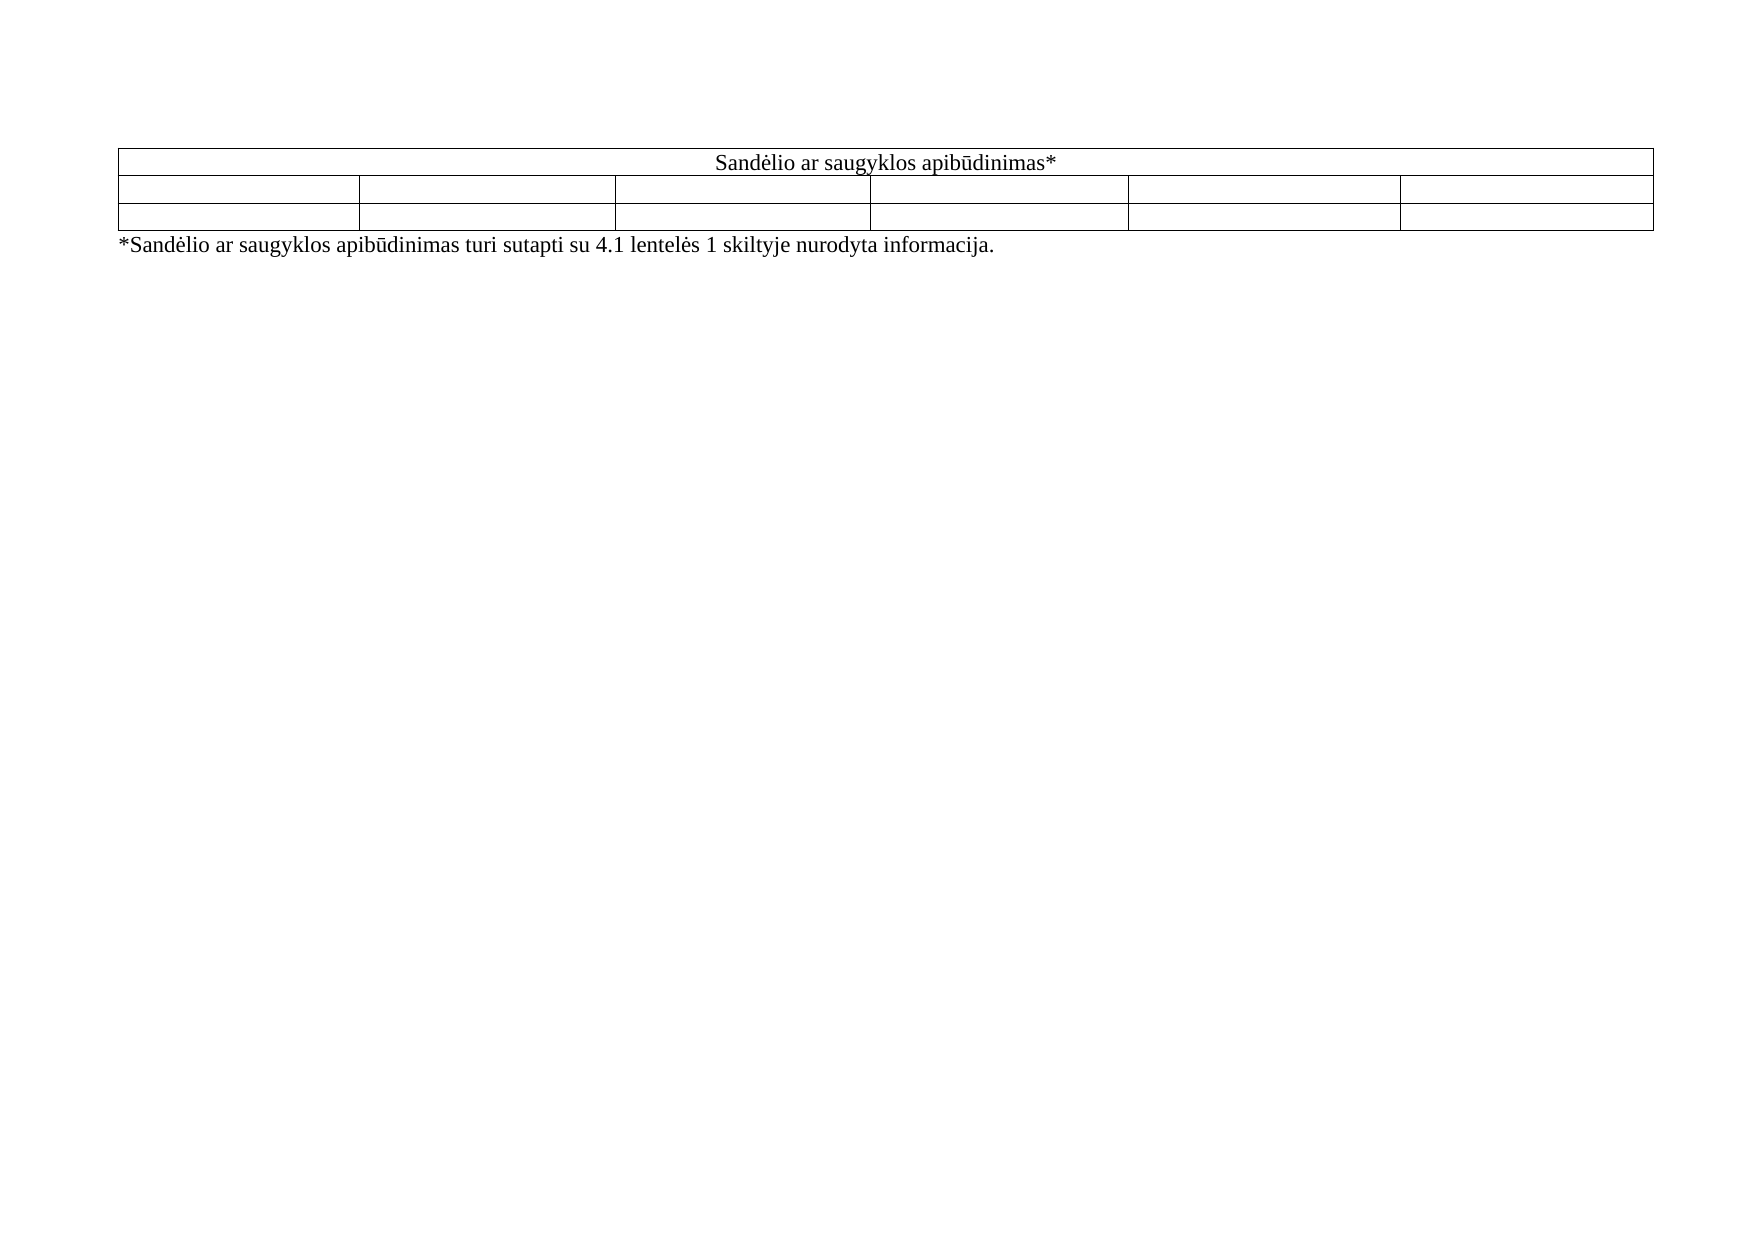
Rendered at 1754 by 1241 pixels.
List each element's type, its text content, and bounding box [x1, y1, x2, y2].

table_cell [1129, 176, 1400, 202]
table_cell Sandėlio ar saugyklos apibūdinimas* [119, 149, 1653, 175]
text *Sandėlio ar saugyklos apibūdinimas turi sutapti su 4.1 lentelės 1 skiltyje nurodyta informacija. [118, 231, 1636, 257]
table_cell [616, 204, 870, 230]
table_cell [119, 204, 359, 230]
table_cell [871, 176, 1128, 202]
table_cell [871, 204, 1128, 230]
table_cell [119, 176, 359, 202]
table_cell [1401, 204, 1653, 230]
table_cell [360, 176, 615, 202]
table_cell [1129, 204, 1400, 230]
table_cell [616, 176, 870, 202]
table_cell [1401, 176, 1653, 202]
table_cell [360, 204, 615, 230]
